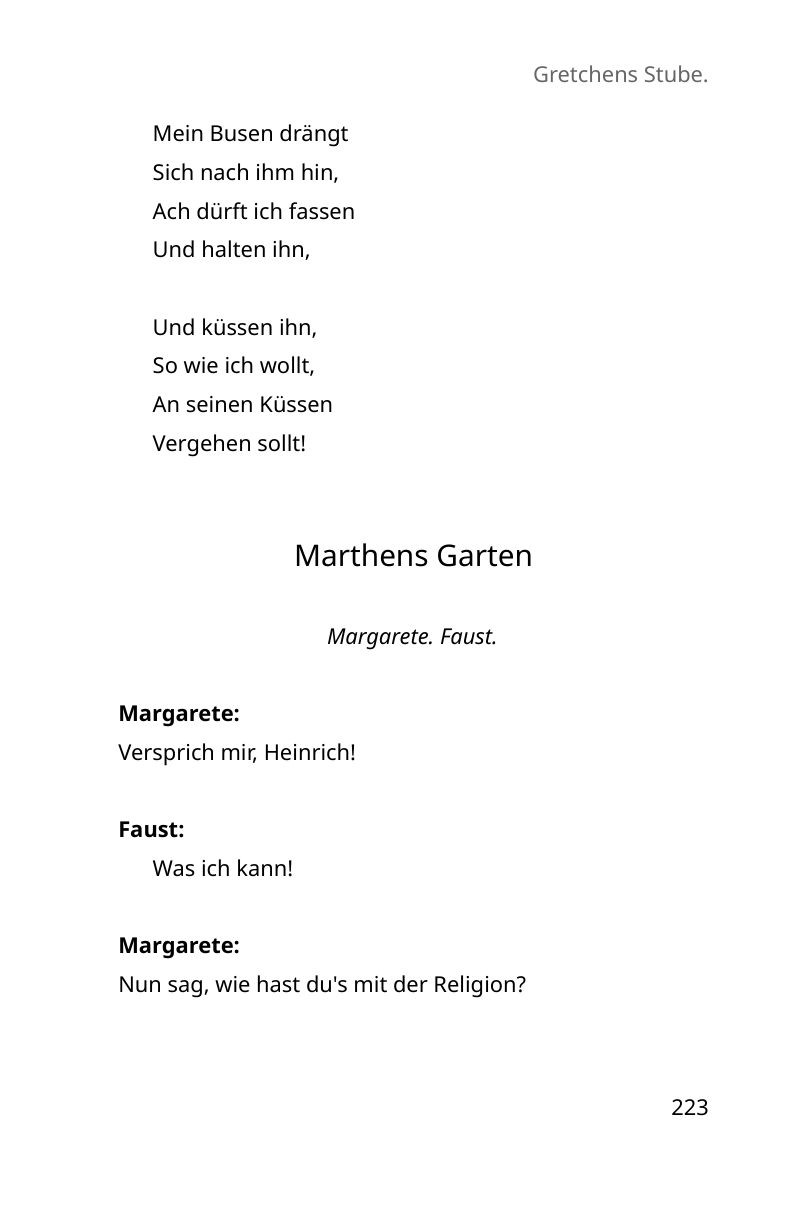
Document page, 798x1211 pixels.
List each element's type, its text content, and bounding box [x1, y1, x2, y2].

subtitle Marthens Garten [118, 519, 709, 576]
text Faust: Was ich kann! [118, 793, 709, 882]
text Margarete: Nun sag, wie hast du's mit der Religion? [118, 909, 709, 998]
text Und küssen ihn, So wie ich wollt, An seinen Küssen Vergehen sollt! [118, 291, 709, 457]
text Margarete. Faust. [118, 599, 709, 651]
text Mein Busen drängt Sich nach ihm hin, Ach dürft ich fassen Und halten ihn, [118, 118, 709, 264]
text Margarete: Versprich mir, Heinrich! [118, 671, 709, 766]
